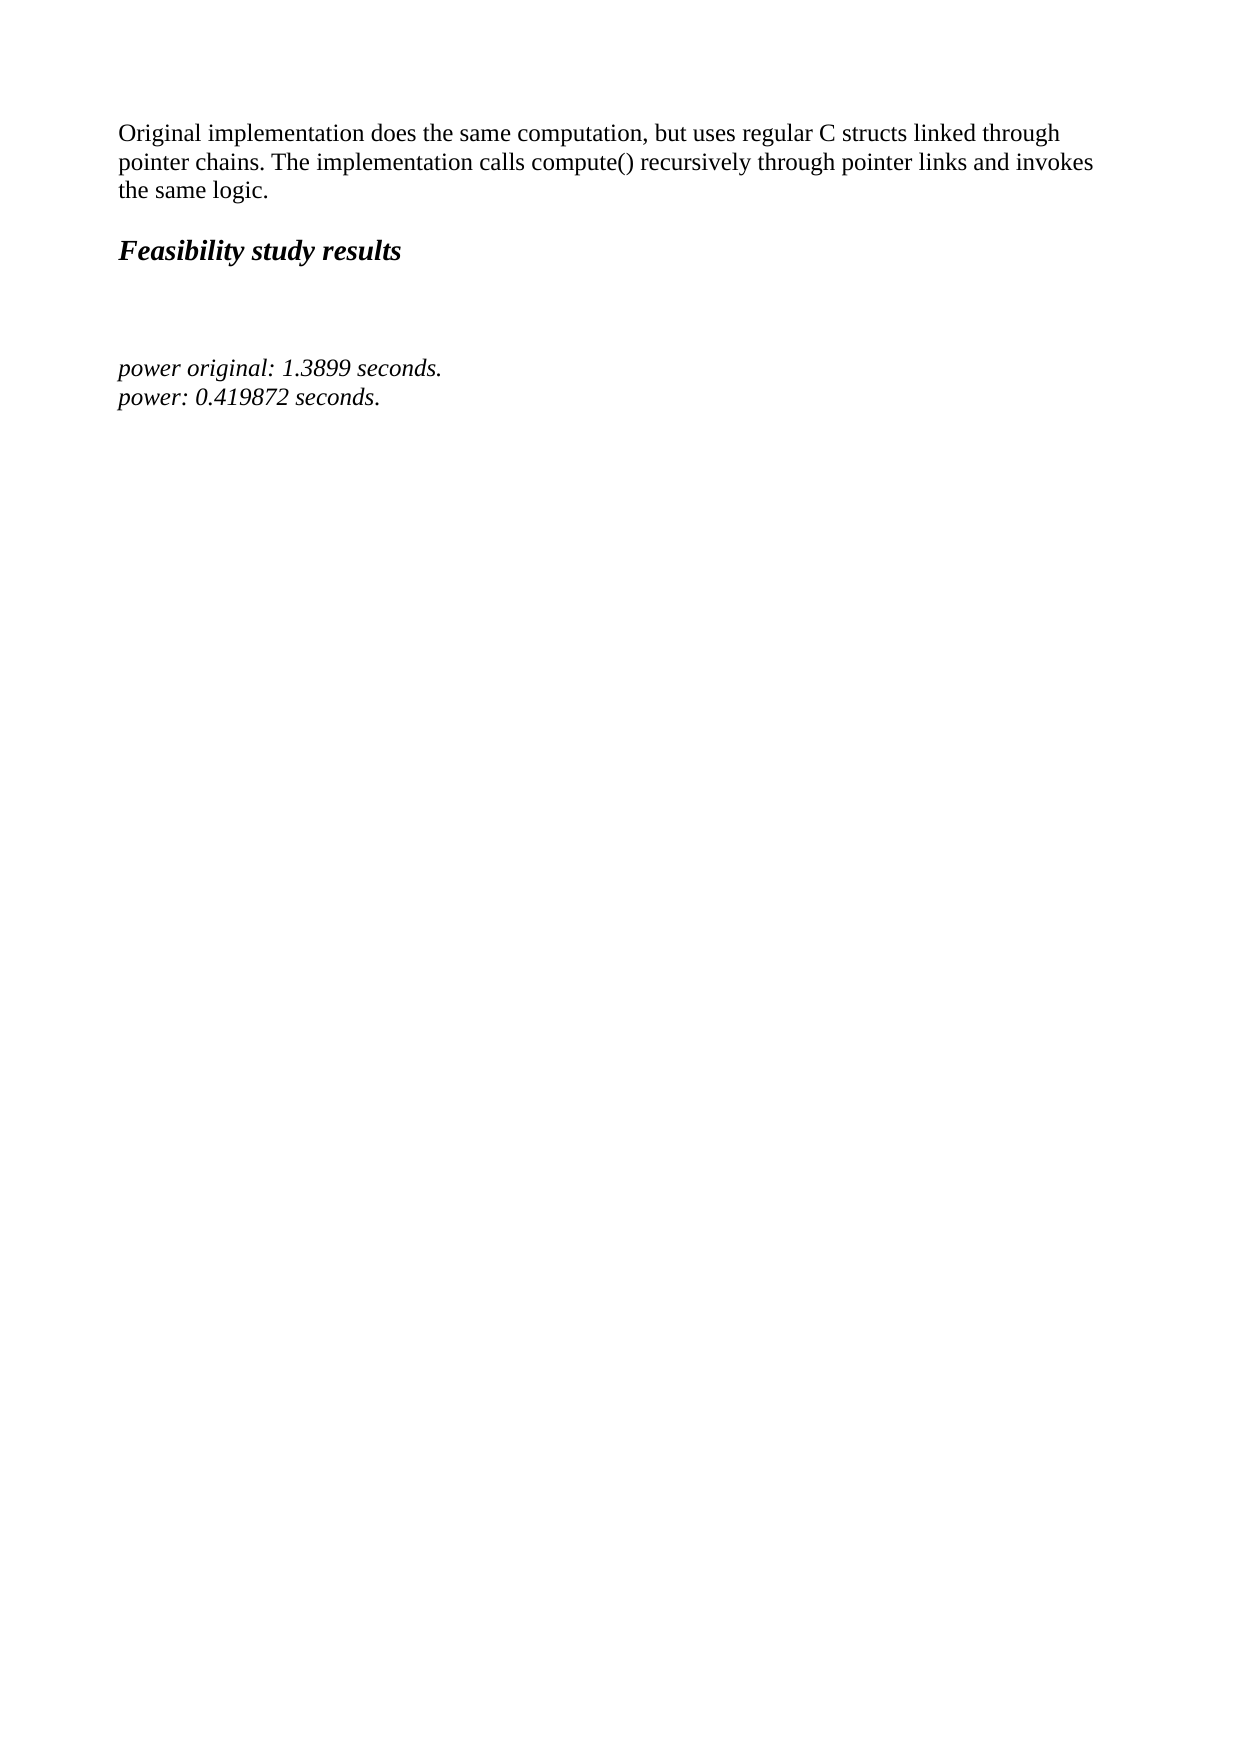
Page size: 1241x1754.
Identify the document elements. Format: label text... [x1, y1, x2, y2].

text Original implementation does the same computation, but uses regular C structs linked through pointer chains. The implementation calls compute() recursively through pointer links and invokes the same logic. [118, 118, 1122, 204]
text Feasibility study results [118, 233, 1122, 267]
text power: 0.419872 seconds. [118, 382, 1122, 410]
text power original: 1.3899 seconds. [118, 353, 1122, 382]
